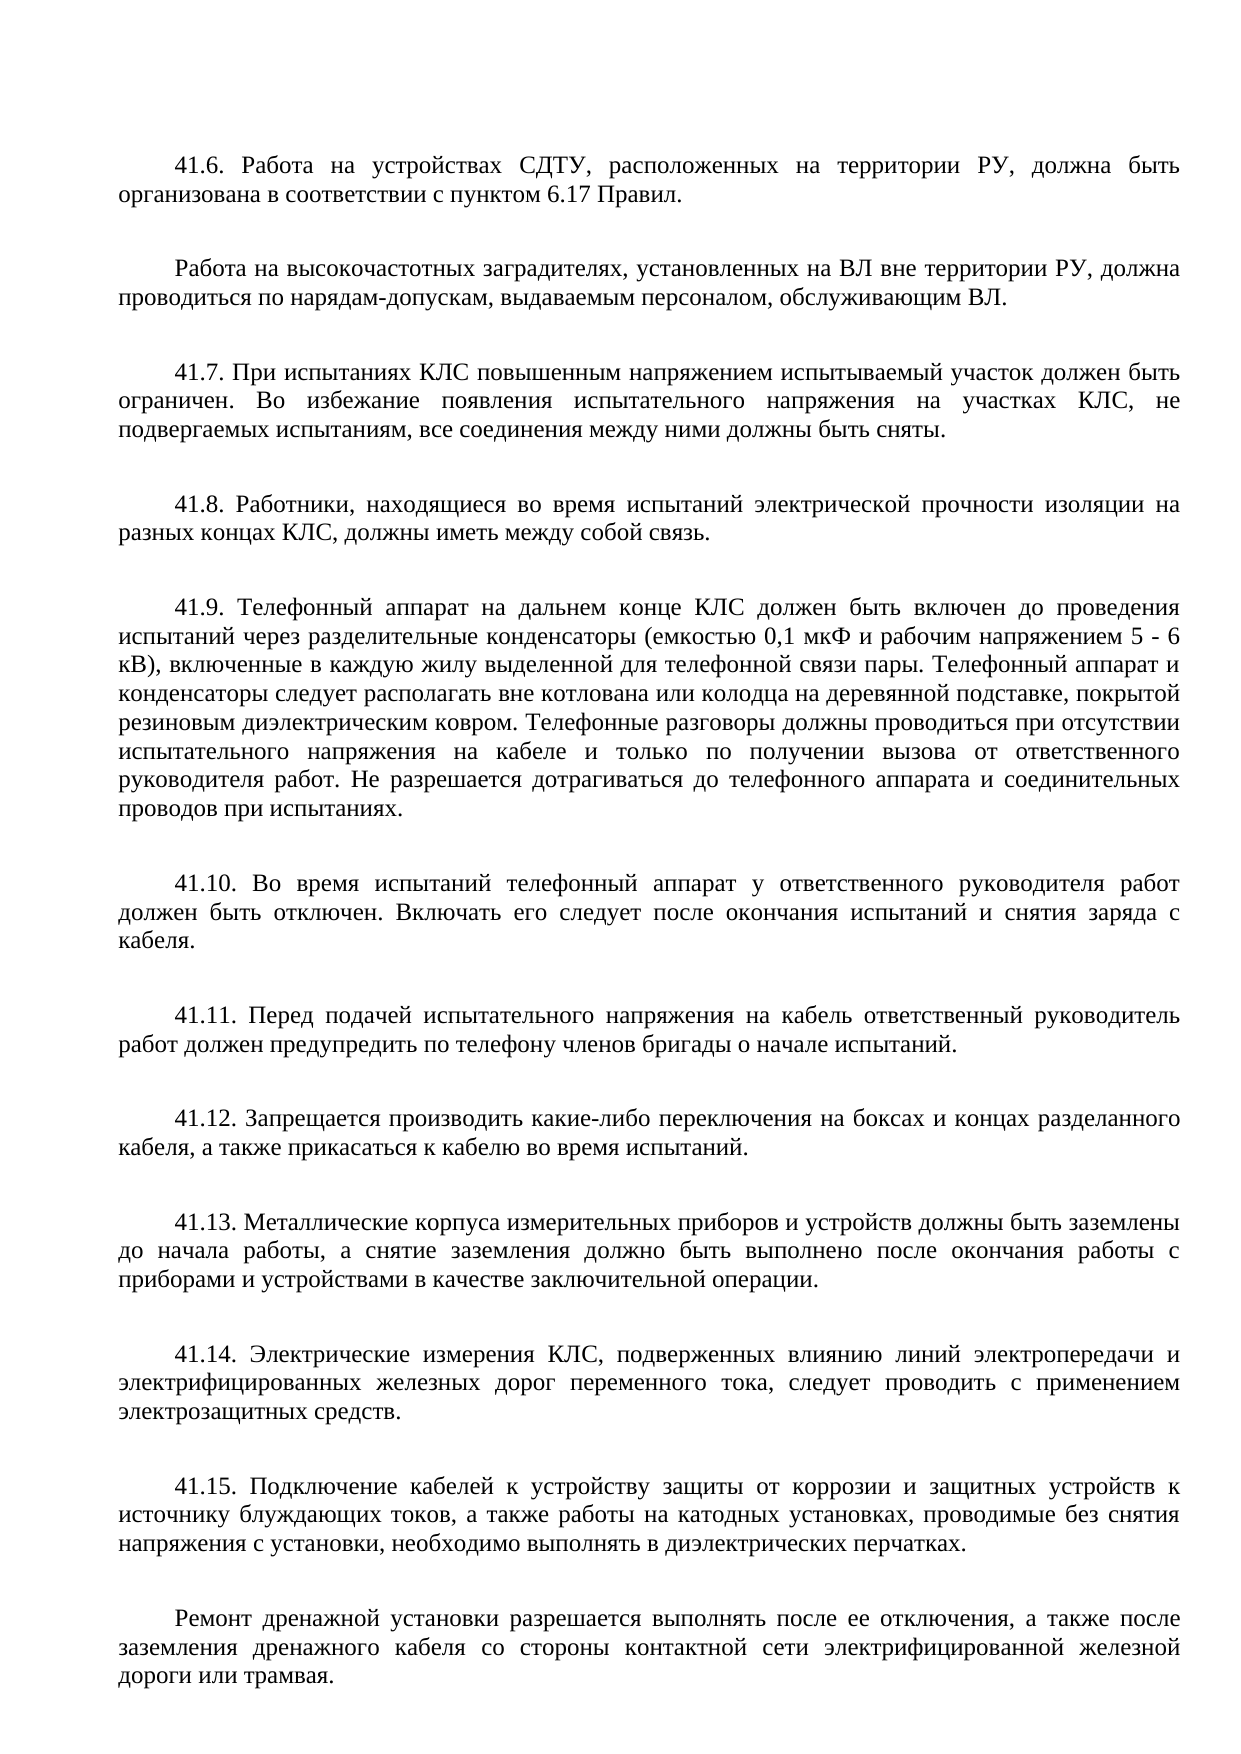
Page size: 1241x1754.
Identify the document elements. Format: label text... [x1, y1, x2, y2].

text 41.8. Работники, находящиеся во время испытаний электрической прочности изоляции на разных концах КЛС, должны иметь между собой связь. [118, 489, 1181, 546]
text 41.15. Подключение кабелей к устройству защиты от коррозии и защитных устройств к источнику блуждающих токов, а также работы на катодных установках, проводимые без снятия напряжения с установки, необходимо выполнять в диэлектрических перчатках. [118, 1471, 1181, 1557]
text Ремонт дренажной установки разрешается выполнять после ее отключения, а также после заземления дренажного кабеля со стороны контактной сети электрифицированной железной дороги или трамвая. [118, 1603, 1181, 1689]
text 41.11. Перед подачей испытательного напряжения на кабель ответственный руководитель работ должен предупредить по телефону членов бригады о начале испытаний. [118, 1000, 1181, 1057]
text 41.13. Металлические корпуса измерительных приборов и устройств должны быть заземлены до начала работы, а снятие заземления должно быть выполнено после окончания работы с приборами и устройствами в качестве заключительной операции. [118, 1207, 1181, 1293]
text 41.10. Во время испытаний телефонный аппарат у ответственного руководителя работ должен быть отключен. Включать его следует после окончания испытаний и снятия заряда с кабеля. [118, 868, 1181, 954]
text 41.6. Работа на устройствах СДТУ, расположенных на территории РУ, должна быть организована в соответствии с пунктом 6.17 Правил. [118, 150, 1181, 207]
text 41.7. При испытаниях КЛС повышенным напряжением испытываемый участок должен быть ограничен. Во избежание появления испытательного напряжения на участках КЛС, не подвергаемых испытаниям, все соединения между ними должны быть сняты. [118, 357, 1181, 443]
text 41.12. Запрещается производить какие-либо переключения на боксах и концах разделанного кабеля, а также прикасаться к кабелю во время испытаний. [118, 1103, 1181, 1161]
text 41.9. Телефонный аппарат на дальнем конце КЛС должен быть включен до проведения испытаний через разделительные конденсаторы (емкостью 0,1 мкФ и рабочим напряжением 5 - 6 кВ), включенные в каждую жилу выделенной для телефонной связи пары. Телефонный аппарат и конденсаторы следует располагать вне котлована или колодца на деревянной подставке, покрытой резиновым диэлектрическим ковром. Телефонные разговоры должны проводиться при отсутствии испытательного напряжения на кабеле и только по получении вызова от ответственного руководителя работ. Не разрешается дотрагиваться до телефонного аппарата и соединительных проводов при испытаниях. [118, 592, 1181, 822]
text 41.14. Электрические измерения КЛС, подверженных влиянию линий электропередачи и электрифицированных железных дорог переменного тока, следует проводить с применением электрозащитных средств. [118, 1339, 1181, 1425]
text Работа на высокочастотных заградителях, установленных на ВЛ вне территории РУ, должна проводиться по нарядам-допускам, выдаваемым персоналом, обслуживающим ВЛ. [118, 253, 1181, 311]
